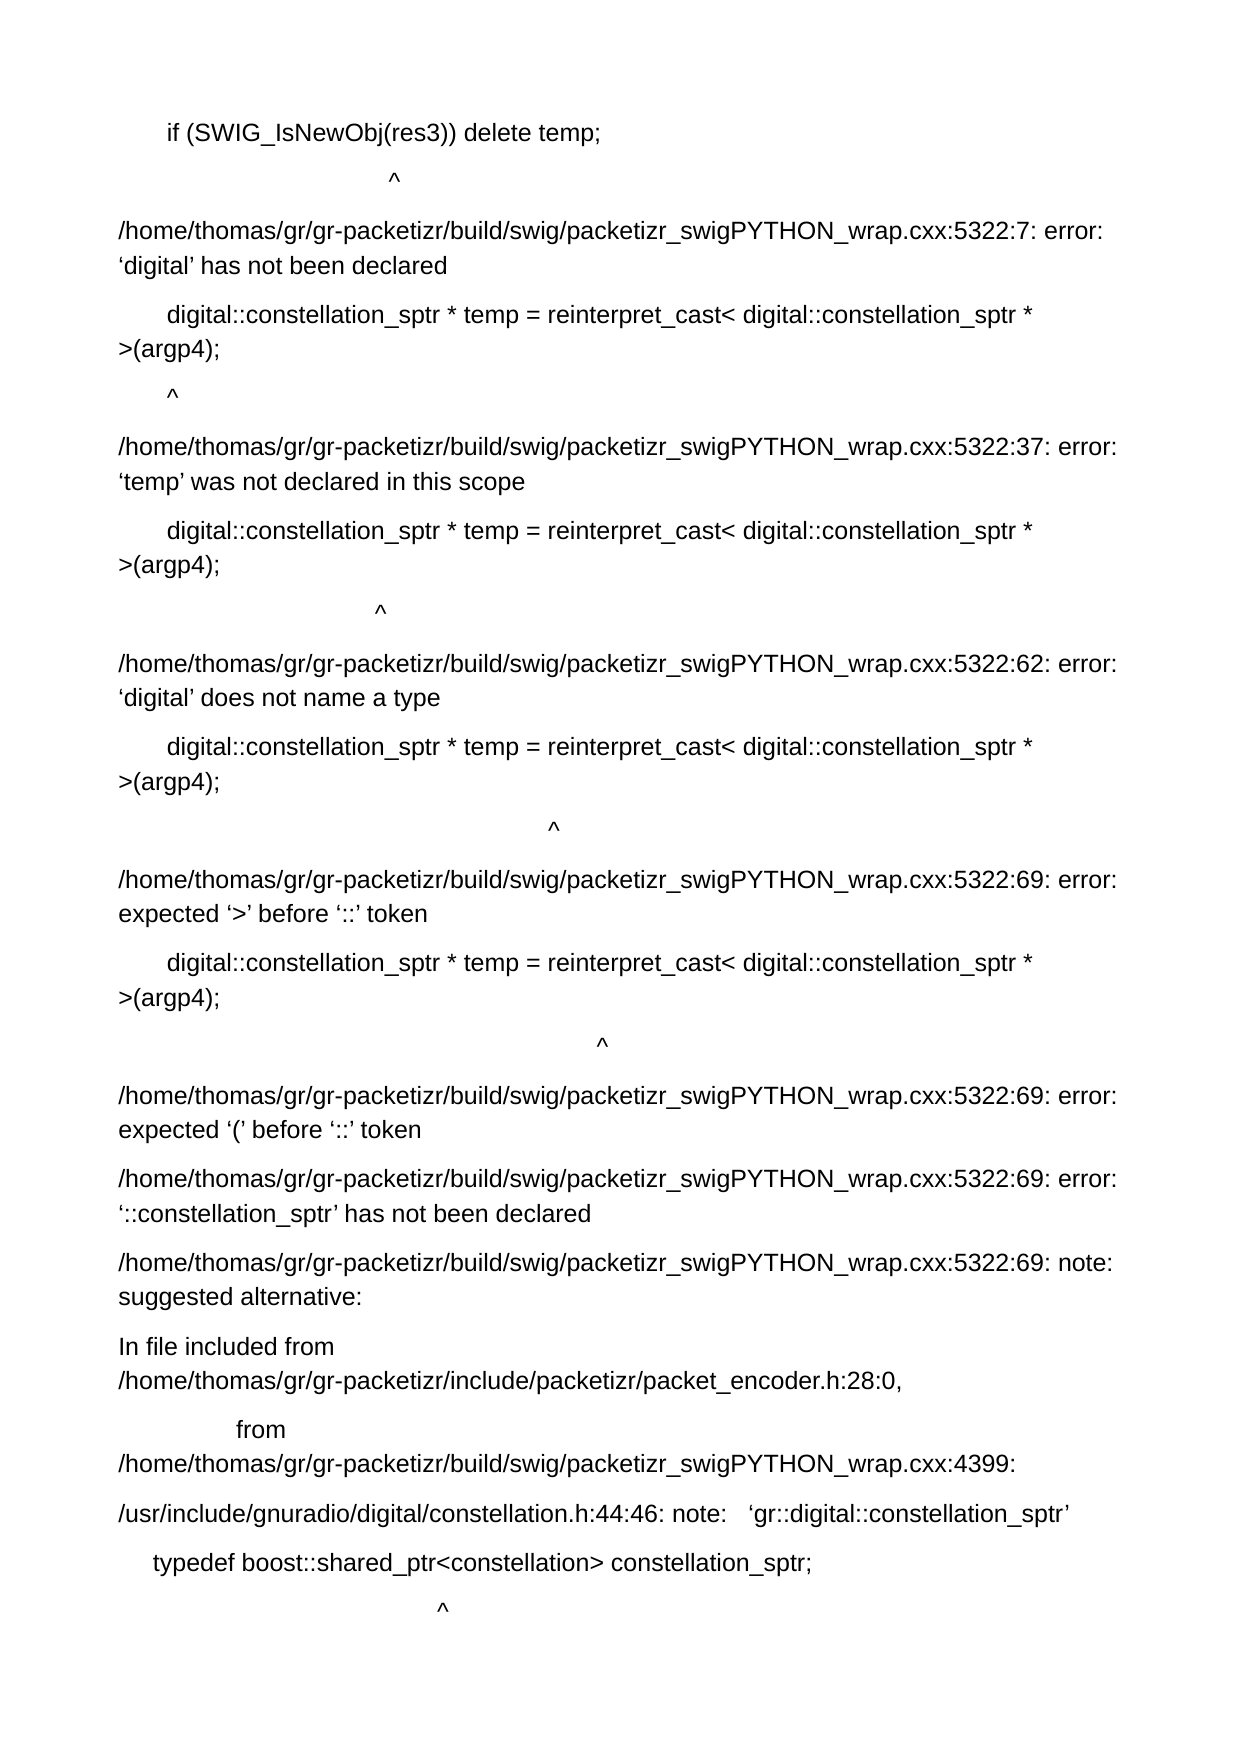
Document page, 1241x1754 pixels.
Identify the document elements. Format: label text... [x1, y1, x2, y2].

text ^ [118, 599, 1122, 628]
text /home/thomas/gr/gr-packetizr/build/swig/packetizr_swigPYTHON_wrap.cxx:5322:69: error: expected ‘(’ before ‘::’ token [118, 1081, 1122, 1144]
text from /home/thomas/gr/gr-packetizr/build/swig/packetizr_swigPYTHON_wrap.cxx:4399: [118, 1415, 1122, 1478]
text /home/thomas/gr/gr-packetizr/build/swig/packetizr_swigPYTHON_wrap.cxx:5322:37: error: ‘temp’ was not declared in this scope [118, 432, 1122, 496]
text /home/thomas/gr/gr-packetizr/build/swig/packetizr_swigPYTHON_wrap.cxx:5322:69: error: expected ‘>’ before ‘::’ token [118, 865, 1122, 928]
text /home/thomas/gr/gr-packetizr/build/swig/packetizr_swigPYTHON_wrap.cxx:5322:69: note: suggested alternative: [118, 1248, 1122, 1311]
text if (SWIG_IsNewObj(res3)) delete temp; [118, 118, 1122, 147]
text ^ [118, 1032, 1122, 1061]
text /usr/include/gnuradio/digital/constellation.h:44:46: note: ‘gr::digital::constellation_sptr’ [118, 1498, 1122, 1527]
text ^ [118, 383, 1122, 412]
text digital::constellation_sptr * temp = reinterpret_cast< digital::constellation_sptr * >(argp4); [118, 948, 1122, 1011]
text typedef boost::shared_ptr<constellation> constellation_sptr; [118, 1548, 1122, 1576]
text digital::constellation_sptr * temp = reinterpret_cast< digital::constellation_sptr * >(argp4); [118, 732, 1122, 795]
text ^ [118, 816, 1122, 844]
text ^ [118, 1597, 1122, 1625]
text digital::constellation_sptr * temp = reinterpret_cast< digital::constellation_sptr * >(argp4); [118, 300, 1122, 363]
text ^ [118, 167, 1122, 196]
text /home/thomas/gr/gr-packetizr/build/swig/packetizr_swigPYTHON_wrap.cxx:5322:7: error: ‘digital’ has not been declared [118, 216, 1122, 279]
text In file included from /home/thomas/gr/gr-packetizr/include/packetizr/packet_encoder.h:28:0, [118, 1331, 1122, 1395]
text /home/thomas/gr/gr-packetizr/build/swig/packetizr_swigPYTHON_wrap.cxx:5322:69: error: ‘::constellation_sptr’ has not been declared [118, 1164, 1122, 1228]
text digital::constellation_sptr * temp = reinterpret_cast< digital::constellation_sptr * >(argp4); [118, 516, 1122, 579]
text /home/thomas/gr/gr-packetizr/build/swig/packetizr_swigPYTHON_wrap.cxx:5322:62: error: ‘digital’ does not name a type [118, 648, 1122, 712]
